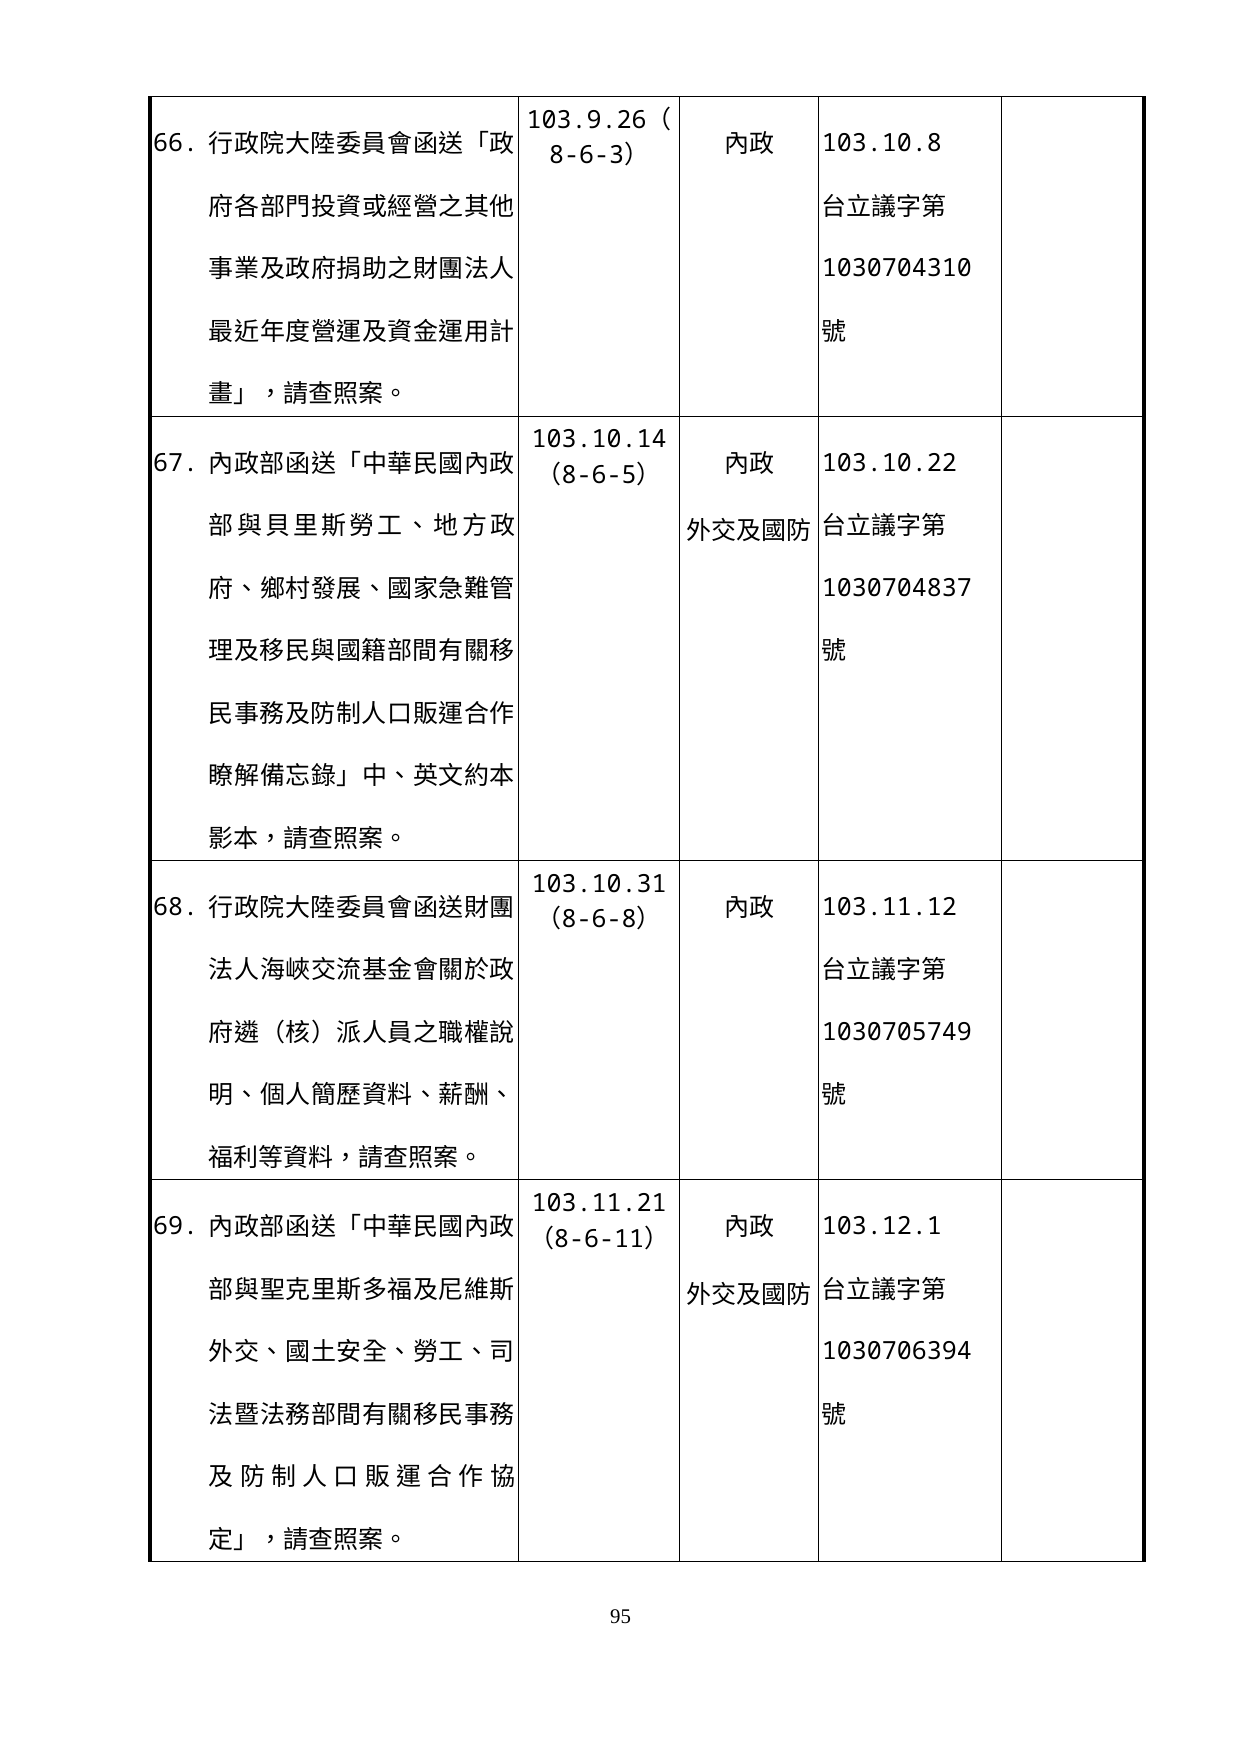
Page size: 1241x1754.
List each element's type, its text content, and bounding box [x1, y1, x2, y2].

table_cell 103.12.1 台立議字第1030706394號 [819, 1180, 1001, 1561]
table_cell 103.11.21（8-6-11） [519, 1180, 679, 1561]
table_cell 103.10.14（8-6-5） [519, 417, 679, 860]
table_cell 103.9.26（8-6-3） [519, 97, 679, 416]
table_cell 內政 [680, 861, 818, 1179]
table_cell 內政 [680, 97, 818, 416]
table_cell 103.10.31（8-6-8） [519, 861, 679, 1179]
table_cell [1002, 97, 1142, 416]
table_cell 103.10.8 台立議字第1030704310號 [819, 97, 1001, 416]
table_cell [152, 417, 206, 860]
table_cell [1002, 417, 1142, 860]
table_cell 行政院大陸委員會函送財團法人海峽交流基金會關於政府遴（核）派人員之職權說明、個人簡歷資料、薪酬、福利等資料，請查照案。 [206, 861, 518, 1179]
table_cell [152, 861, 206, 1179]
table_cell 103.11.12 台立議字第1030705749號 [819, 861, 1001, 1179]
table_cell [1002, 861, 1142, 1179]
table_cell 內政部函送「中華民國內政部與聖克里斯多福及尼維斯外交、國土安全、勞工、司法暨法務部間有關移民事務及防制人口販運合作協定」，請查照案。 [206, 1180, 518, 1561]
table_cell [152, 97, 206, 416]
table_cell 內政 外交及國防 [680, 1180, 818, 1561]
table_cell 內政 外交及國防 [680, 417, 818, 860]
table_cell 行政院大陸委員會函送「政府各部門投資或經營之其他事業及政府捐助之財團法人最近年度營運及資金運用計畫」，請查照案。 [206, 97, 518, 416]
table_cell 103.10.22 台立議字第1030704837號 [819, 417, 1001, 860]
table_cell 內政部函送「中華民國內政部與貝里斯勞工、地方政府、鄉村發展、國家急難管理及移民與國籍部間有關移民事務及防制人口販運合作瞭解備忘錄」中、英文約本影本，請查照案。 [206, 417, 518, 860]
table_cell [1002, 1180, 1142, 1561]
table_cell [152, 1180, 206, 1561]
